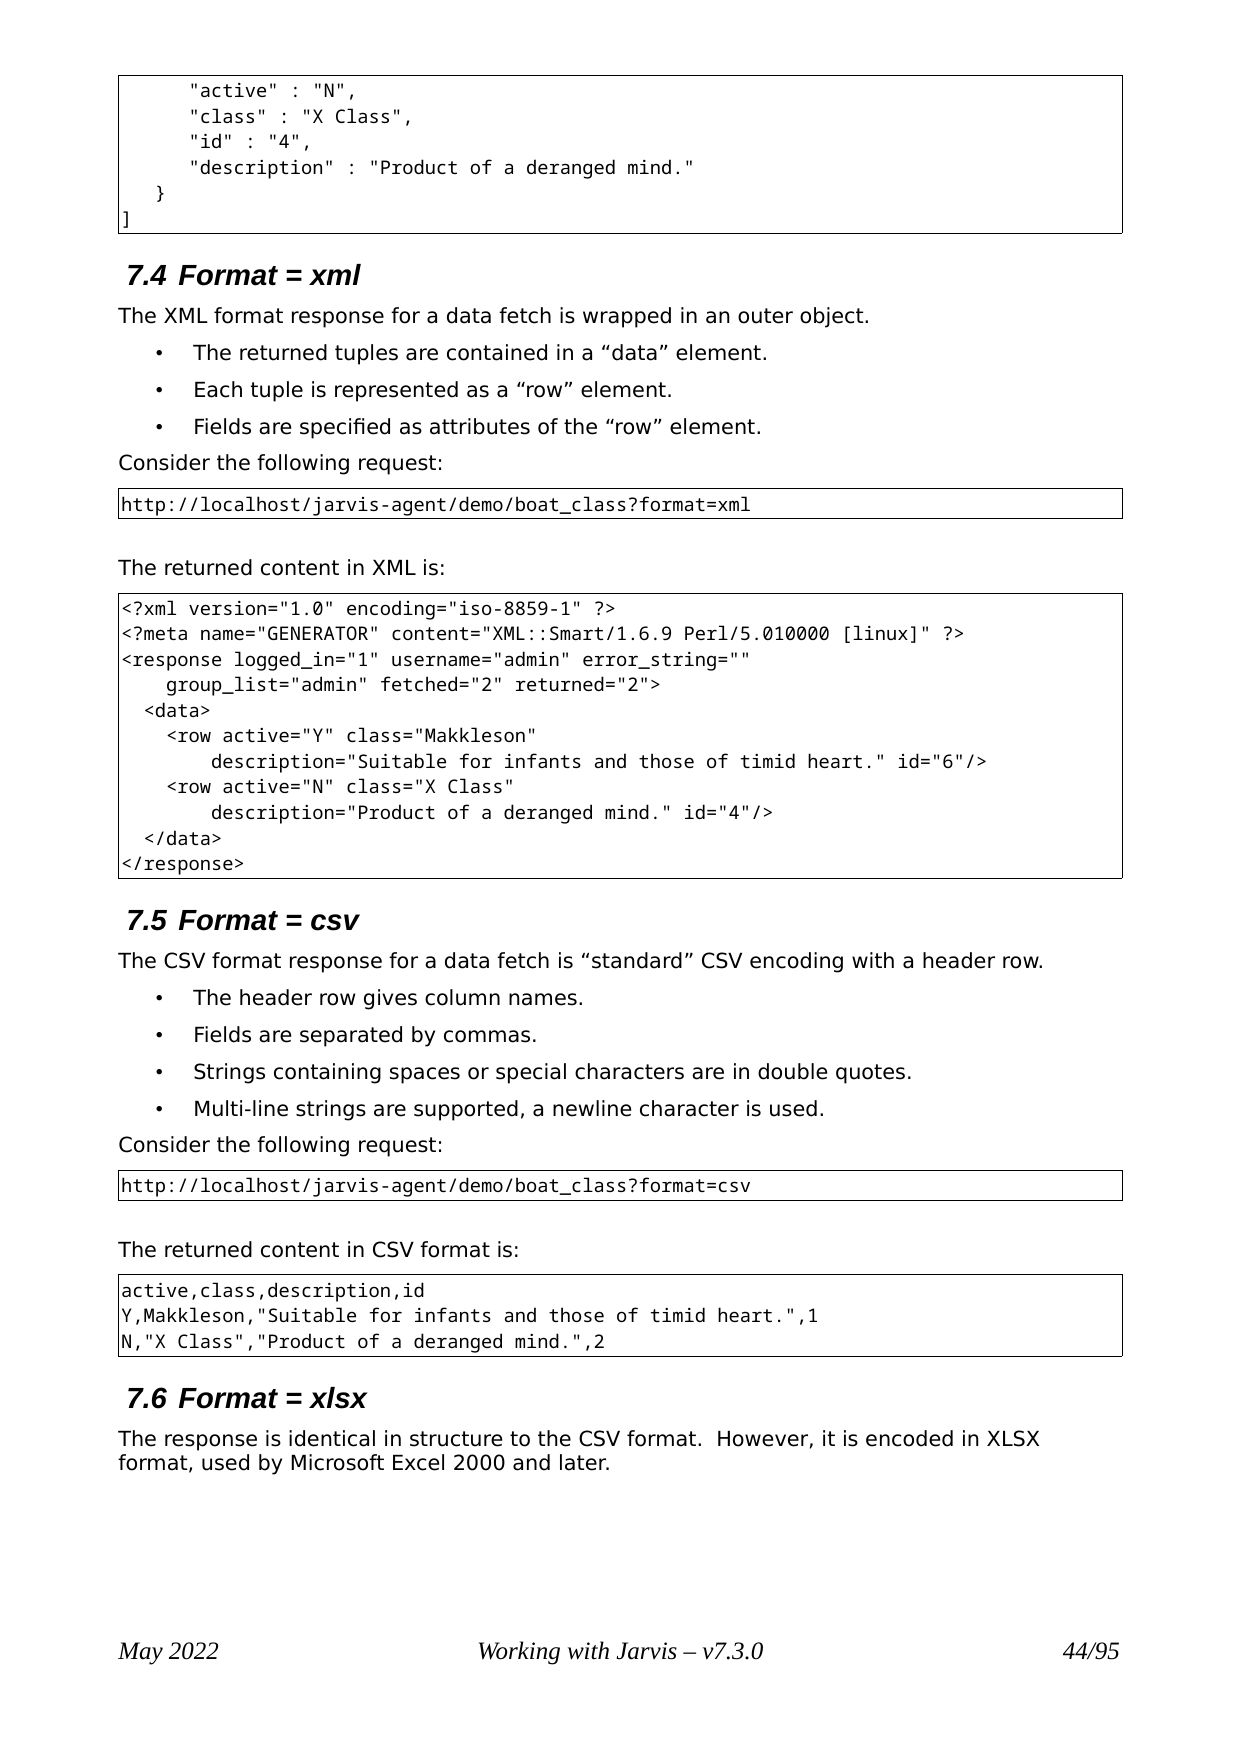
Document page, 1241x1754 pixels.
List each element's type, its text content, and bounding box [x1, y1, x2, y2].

text "active" : "N", [119, 76, 1122, 101]
text <row active="Y" class="Makkleson" [119, 720, 1122, 746]
text "class" : "X Class", [119, 101, 1122, 126]
text Y,Makkleson,"Suitable for infants and those of timid heart.",1 [119, 1300, 1122, 1325]
list The header row gives column names. [156, 986, 1122, 1011]
text <response logged_in="1" username="admin" error_string="" [119, 643, 1122, 669]
text description="Suitable for infants and those of timid heart." id="6"/> [119, 746, 1122, 771]
list The returned tuples are contained in a “data” element. [156, 341, 1122, 365]
text } [119, 177, 1122, 203]
text The XML format response for a data fetch is wrapped in an outer object. [118, 304, 1122, 329]
text <?meta name="GENERATOR" content="XML::Smart/1.6.9 Perl/5.010000 [linux]" ?> [119, 618, 1122, 643]
text The CSV format response for a data fetch is “standard” CSV encoding with a header row. [118, 949, 1122, 974]
text "id" : "4", [119, 126, 1122, 152]
subtitle Format = csv [118, 903, 1122, 937]
text Consider the following request: [118, 1133, 1122, 1158]
text <?xml version="1.0" encoding="iso-8859-1" ?> [119, 594, 1122, 618]
list Multi-line strings are supported, a newline character is used. [156, 1097, 1122, 1121]
text </data> [119, 822, 1122, 848]
list Each tuple is represented as a “row” element. [156, 378, 1122, 402]
text </response> [119, 848, 1122, 878]
subtitle Format = xml [118, 258, 1122, 292]
text The returned content in CSV format is: [118, 1238, 1122, 1262]
list Strings containing spaces or special characters are in double quotes. [156, 1060, 1122, 1084]
text <data> [119, 694, 1122, 720]
text <row active="N" class="X Class" [119, 771, 1122, 797]
text http://localhost/jarvis-agent/demo/boat_class?format=csv [119, 1171, 1122, 1200]
text Consider the following request: [118, 451, 1122, 476]
subtitle Format = xlsx [118, 1381, 1122, 1415]
text The response is identical in structure to the CSV format. However, it is encoded in XLSX format, used by Microsoft Excel 2000 and later. [118, 1427, 1122, 1476]
text The returned content in XML is: [118, 556, 1122, 580]
text ] [119, 203, 1122, 233]
text N,"X Class","Product of a deranged mind.",2 [119, 1325, 1122, 1356]
text active,class,description,id [119, 1275, 1122, 1300]
list Fields are separated by commas. [156, 1023, 1122, 1047]
text group_list="admin" fetched="2" returned="2"> [119, 669, 1122, 694]
text description="Product of a deranged mind." id="4"/> [119, 797, 1122, 822]
text "description" : "Product of a deranged mind." [119, 152, 1122, 177]
list Fields are specified as attributes of the “row” element. [156, 415, 1122, 439]
text http://localhost/jarvis-agent/demo/boat_class?format=xml [119, 489, 1122, 518]
